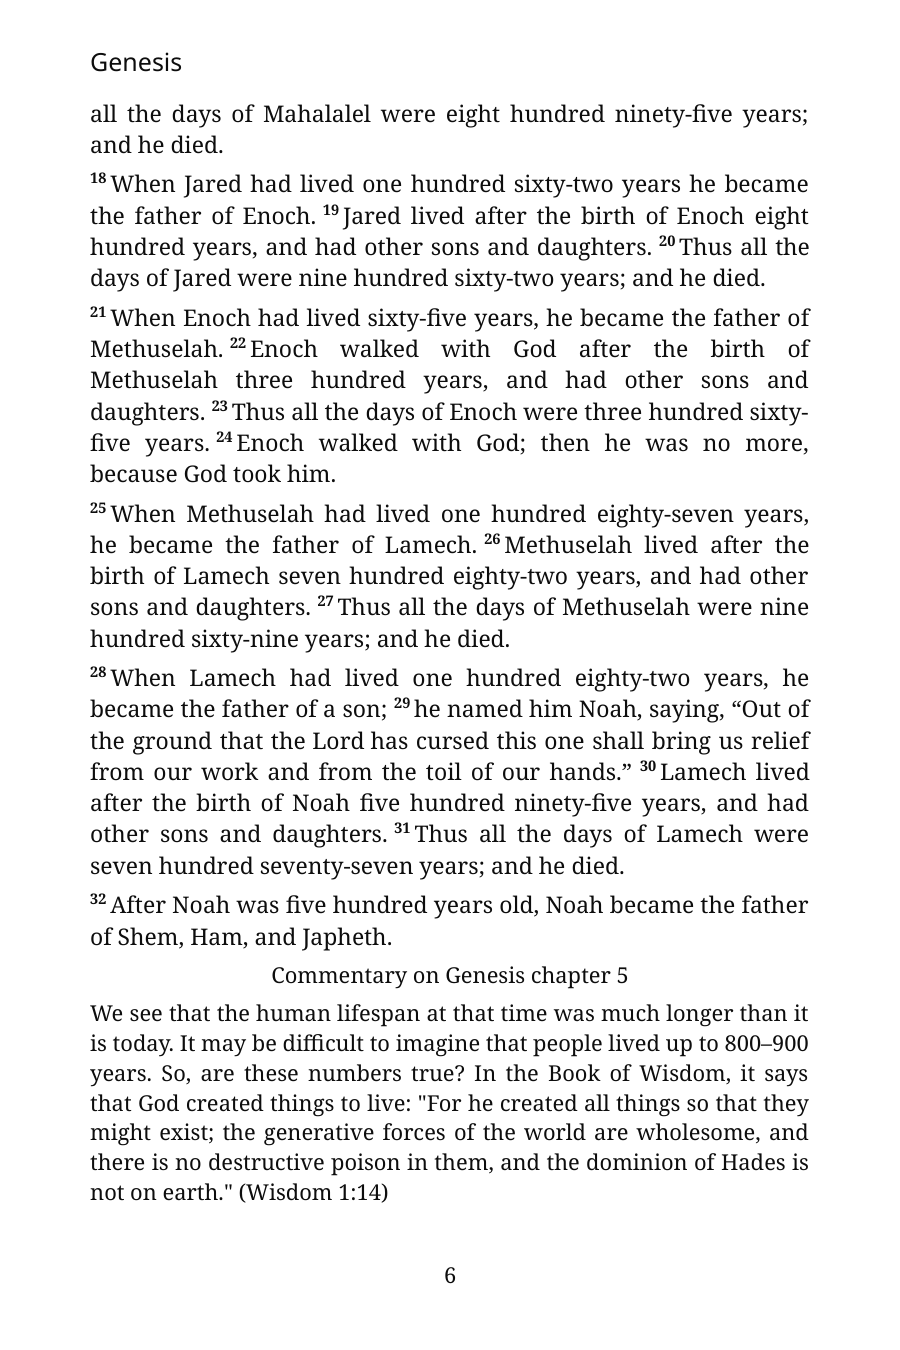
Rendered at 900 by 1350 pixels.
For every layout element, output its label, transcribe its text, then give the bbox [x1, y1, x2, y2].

text 18 When Jared had lived one hundred sixty-two years he became the father of Enoch. 19 Jared lived after the birth of Enoch eight hundred years, and had other sons and daughters. 20 Thus all the days of Jared were nine hundred sixty-two years; and he died. [90, 168, 810, 293]
text 21 When Enoch had lived sixty-five years, he became the father of Methuselah. 22 Enoch walked with God after the birth of Methuselah three hundred years, and had other sons and daughters. 23 Thus all the days of Enoch were three hundred sixty-five years. 24 Enoch walked with God; then he was no more, because God took him. [90, 302, 810, 489]
text 32 After Noah was five hundred years old, Noah became the father of Shem, Ham, and Japheth. [90, 889, 810, 952]
text 28 When Lamech had lived one hundred eighty-two years, he became the father of a son; 29 he named him Noah, saying, “Out of the ground that the Lord has cursed this one shall bring us relief from our work and from the toil of our hands.” 30 Lamech lived after the birth of Noah five hundred ninety-five years, and had other sons and daughters. 31 Thus all the days of Lamech were seven hundred seventy-seven years; and he died. [90, 662, 810, 881]
text We see that the human lifespan at that time was much longer than it is today. It may be difficult to imagine that people lived up to 800–900 years. So, are these numbers true? In the Book of Wisdom, it says that God created things to live: "For he created all things so that they might exist; the generative forces of the world are wholesome, and there is no destructive poison in them, and the dominion of Hades is not on earth." (Wisdom 1:14) [90, 998, 810, 1207]
text all the days of Mahalalel were eight hundred ninety-five years; and he died. [90, 97, 810, 160]
text Commentary on Genesis chapter 5 [90, 960, 810, 990]
text 25 When Methuselah had lived one hundred eighty-seven years, he became the father of Lamech. 26 Methuselah lived after the birth of Lamech seven hundred eighty-two years, and had other sons and daughters. 27 Thus all the days of Methuselah were nine hundred sixty-nine years; and he died. [90, 497, 810, 654]
